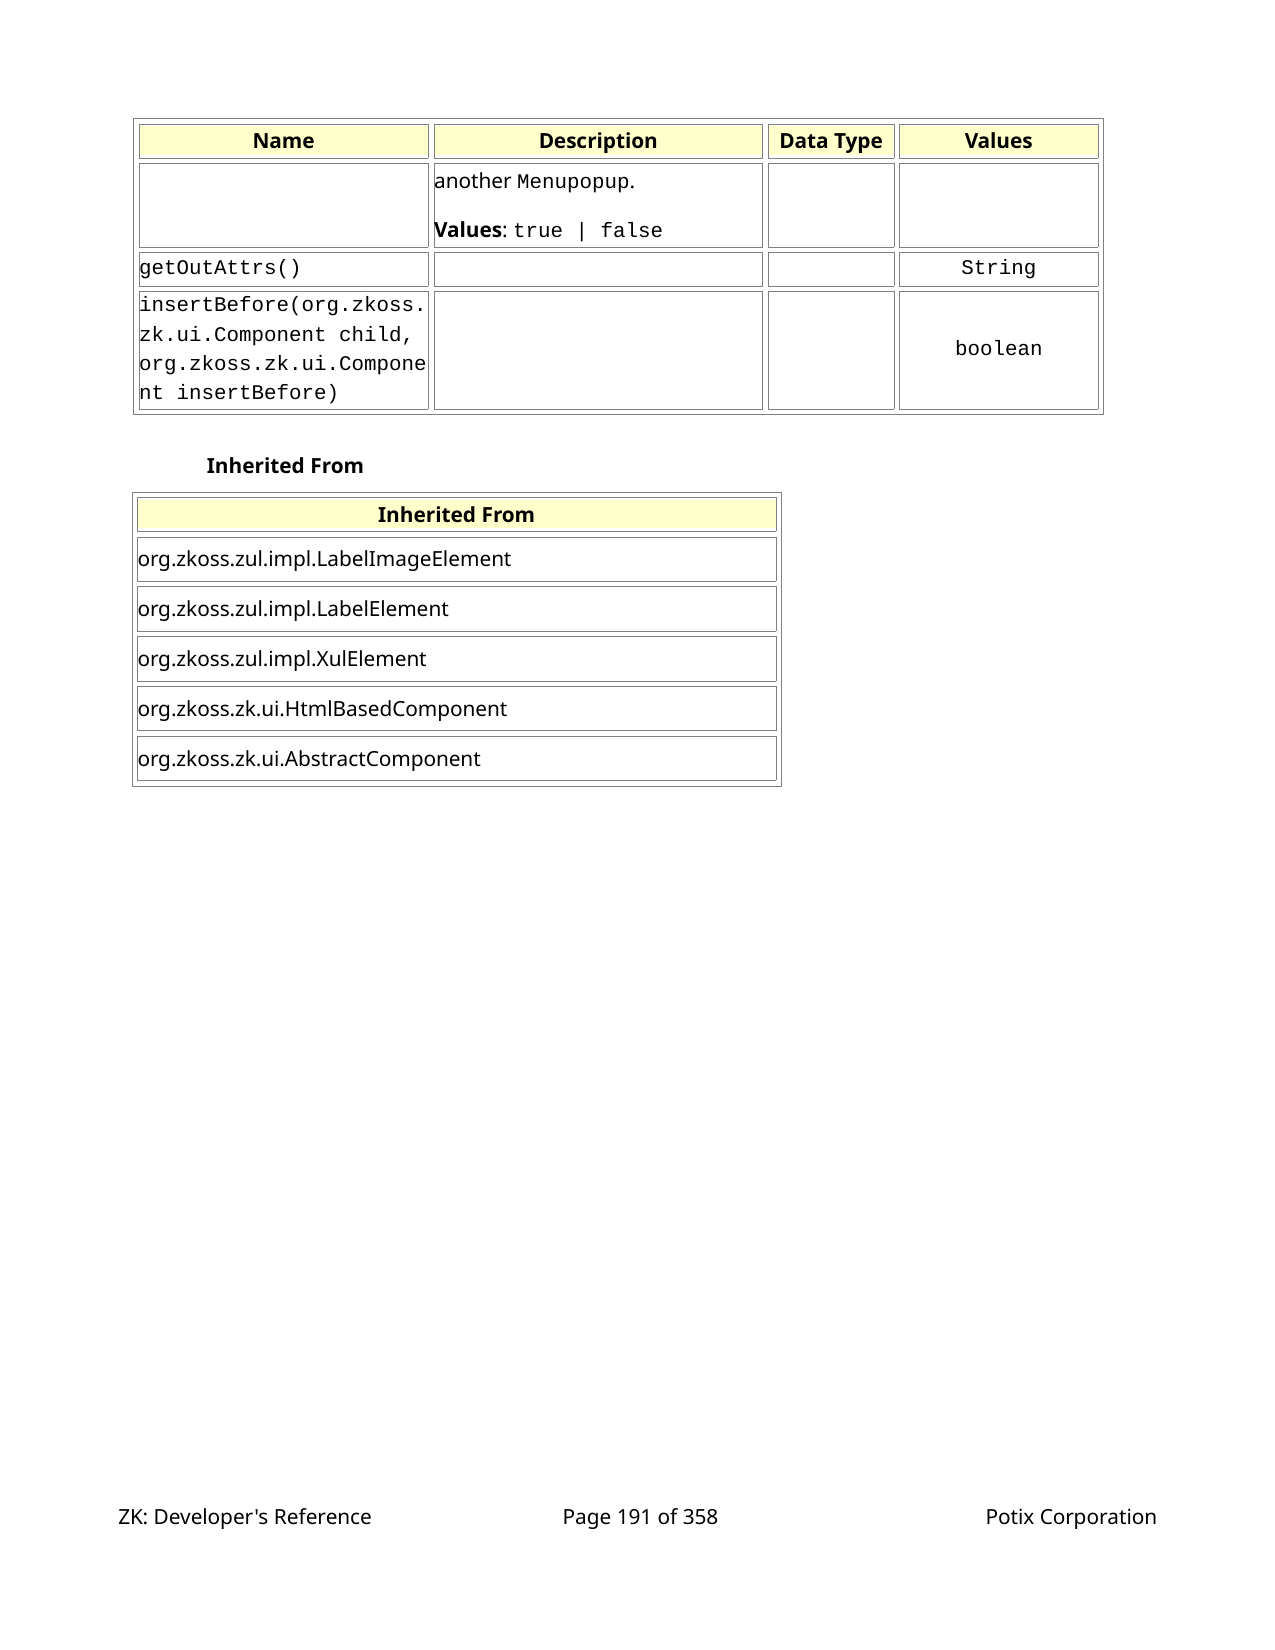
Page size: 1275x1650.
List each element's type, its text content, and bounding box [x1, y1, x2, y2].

table_cell [769, 253, 894, 286]
table_header Values [896, 119, 1101, 158]
table_cell org.zkoss.zk.ui.HtmlBasedComponent [134, 681, 779, 730]
table_cell org.zkoss.zul.impl.LabelImageElement [134, 531, 779, 581]
table_cell [435, 292, 762, 409]
table_cell org.zkoss.zk.ui.AbstractComponent [134, 730, 779, 780]
table_cell [765, 247, 896, 286]
table_cell boolean [896, 286, 1101, 409]
table_cell [765, 286, 896, 409]
table_cell [769, 292, 894, 409]
table_cell String [896, 247, 1101, 286]
table_cell [431, 286, 765, 409]
table_cell [435, 253, 762, 286]
table_cell [765, 158, 896, 247]
table_header Data Type [765, 119, 896, 158]
table_cell getOutAttrs() [136, 247, 431, 286]
table_header Inherited From [134, 493, 779, 531]
table_header Description [431, 119, 765, 158]
table_cell org.zkoss.zul.impl.XulElement [134, 631, 779, 681]
subtitle Inherited From [207, 451, 1157, 479]
table_cell [896, 158, 1101, 247]
table_cell insertBefore(org.zkoss.zk.ui.Component child, org.zkoss.zk.ui.Component insertBefore) [136, 286, 431, 409]
table_cell org.zkoss.zul.impl.LabelElement [134, 581, 779, 631]
table_cell [136, 158, 431, 247]
table_cell [431, 247, 765, 286]
table_cell another Menupopup. Values: true | false [431, 158, 765, 247]
table_header Name [136, 119, 431, 158]
